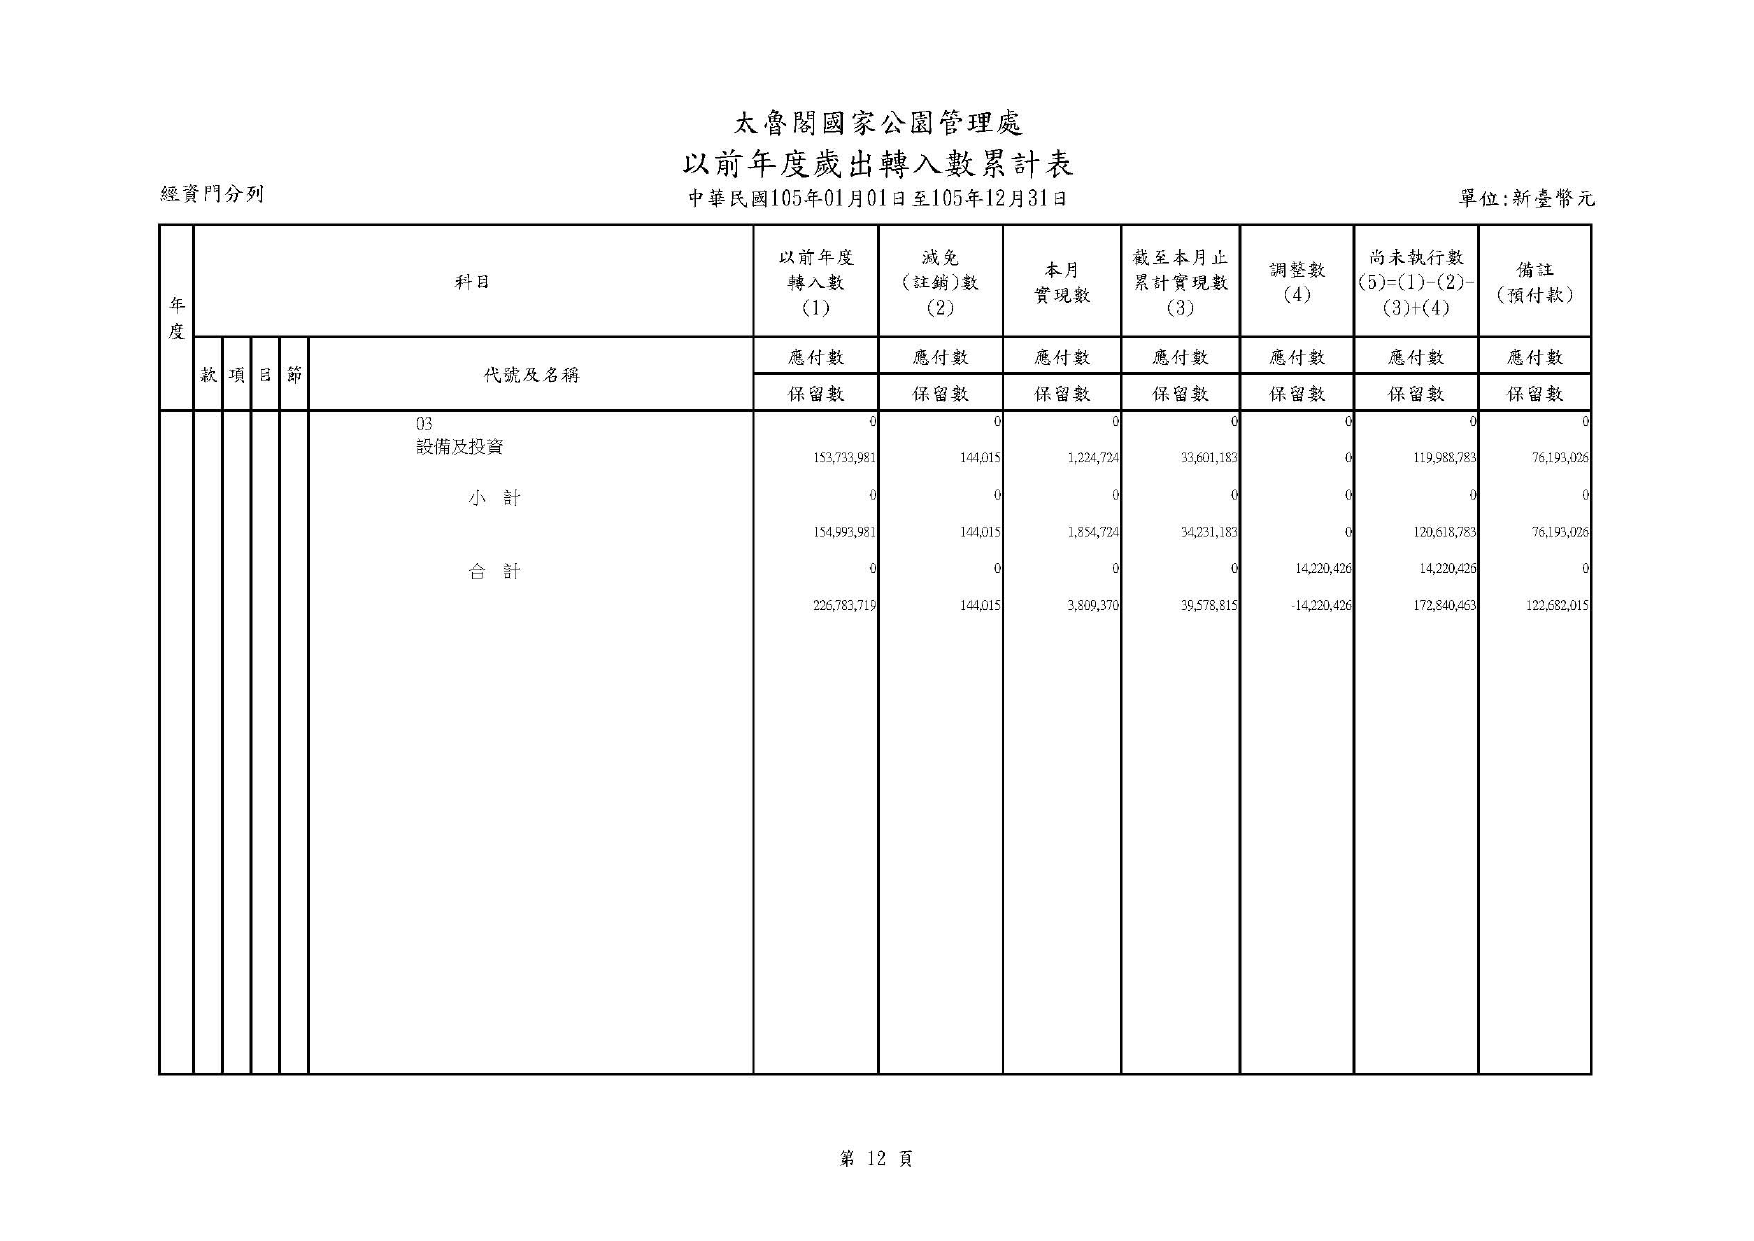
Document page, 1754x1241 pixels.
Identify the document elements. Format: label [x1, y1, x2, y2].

picture [59, 59, 1695, 1216]
